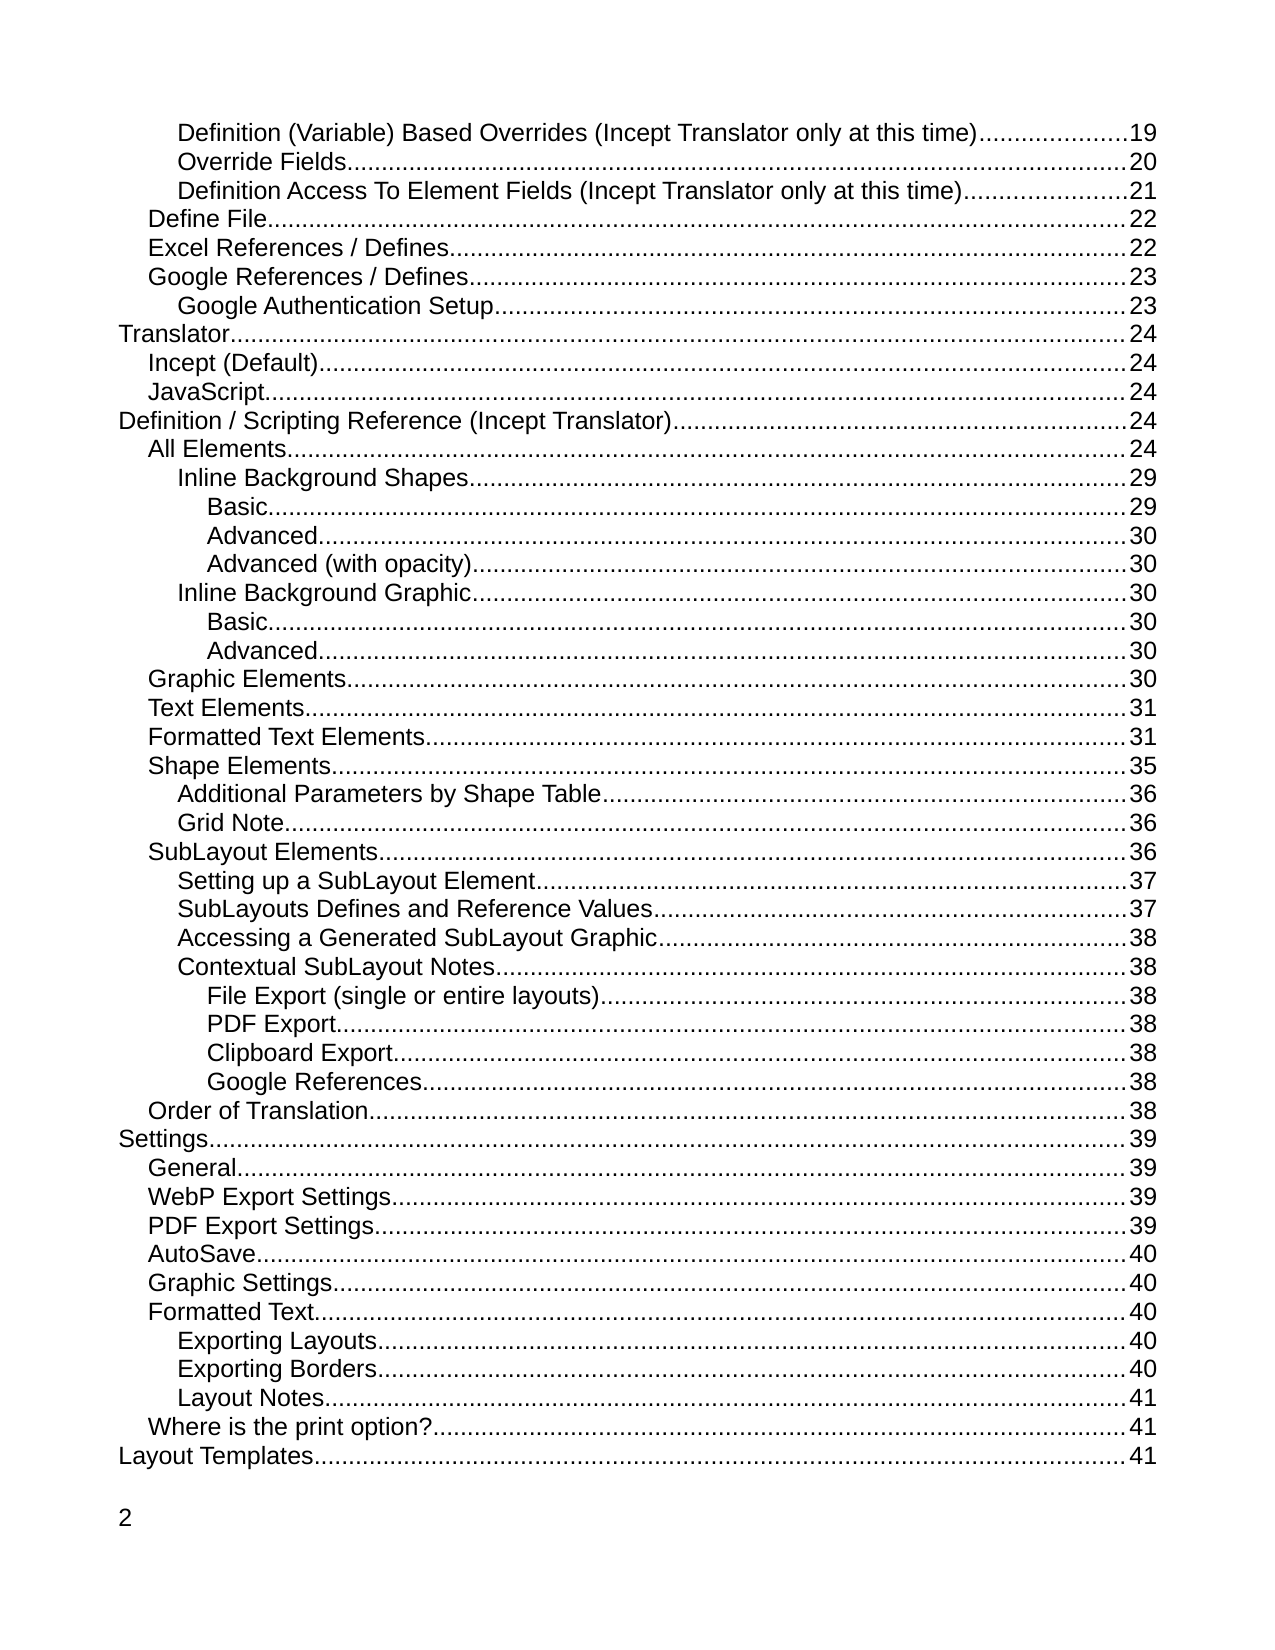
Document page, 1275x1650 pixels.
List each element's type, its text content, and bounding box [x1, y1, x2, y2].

text Incept (Default) 24 [148, 348, 1157, 377]
text Inline Background Shapes 29 [177, 463, 1157, 492]
text Layout Notes 41 [177, 1383, 1157, 1412]
text Grid Note 36 [177, 808, 1157, 837]
text Exporting Layouts 40 [177, 1326, 1157, 1354]
text Definition (Variable) Based Overrides (Incept Translator only at this time) 19 [177, 118, 1157, 147]
text Excel References / Defines 22 [148, 233, 1157, 262]
text Advanced 30 [207, 636, 1157, 664]
text Basic 30 [207, 607, 1157, 636]
text Exporting Borders 40 [177, 1354, 1157, 1383]
text WebP Export Settings 39 [148, 1182, 1157, 1211]
text Graphic Elements 30 [148, 664, 1157, 693]
text Google References / Defines 23 [148, 262, 1157, 291]
text Basic 29 [207, 492, 1157, 521]
text Google References 38 [207, 1067, 1157, 1096]
text Inline Background Graphic 30 [177, 578, 1157, 607]
text Advanced 30 [207, 521, 1157, 549]
text Advanced (with opacity) 30 [207, 549, 1157, 578]
text Shape Elements 35 [148, 751, 1157, 779]
text AutoSave 40 [148, 1239, 1157, 1268]
text JavaScript 24 [148, 377, 1157, 406]
text Order of Translation 38 [148, 1096, 1157, 1124]
text Definition Access To Element Fields (Incept Translator only at this time) 21 [177, 176, 1157, 204]
text Override Fields 20 [177, 147, 1157, 176]
text Accessing a Generated SubLayout Graphic 38 [177, 923, 1157, 952]
text Google Authentication Setup 23 [177, 291, 1157, 319]
text All Elements 24 [148, 434, 1157, 463]
text Translator 24 [118, 319, 1157, 348]
text SubLayouts Defines and Reference Values 37 [177, 894, 1157, 923]
text General 39 [148, 1153, 1157, 1182]
text Graphic Settings 40 [148, 1268, 1157, 1297]
text Setting up a SubLayout Element 37 [177, 866, 1157, 894]
text Layout Templates 41 [118, 1441, 1157, 1469]
text Contextual SubLayout Notes 38 [177, 952, 1157, 981]
text Where is the print option? 41 [148, 1412, 1157, 1441]
text Formatted Text Elements 31 [148, 722, 1157, 751]
text Definition / Scripting Reference (Incept Translator) 24 [118, 406, 1157, 434]
text PDF Export 38 [207, 1009, 1157, 1038]
text Define File 22 [148, 204, 1157, 233]
text Clipboard Export 38 [207, 1038, 1157, 1067]
text PDF Export Settings 39 [148, 1211, 1157, 1239]
text File Export (single or entire layouts) 38 [207, 981, 1157, 1009]
text Formatted Text 40 [148, 1297, 1157, 1326]
text SubLayout Elements 36 [148, 837, 1157, 866]
text Additional Parameters by Shape Table 36 [177, 779, 1157, 808]
text Text Elements 31 [148, 693, 1157, 722]
text Settings 39 [118, 1124, 1157, 1153]
